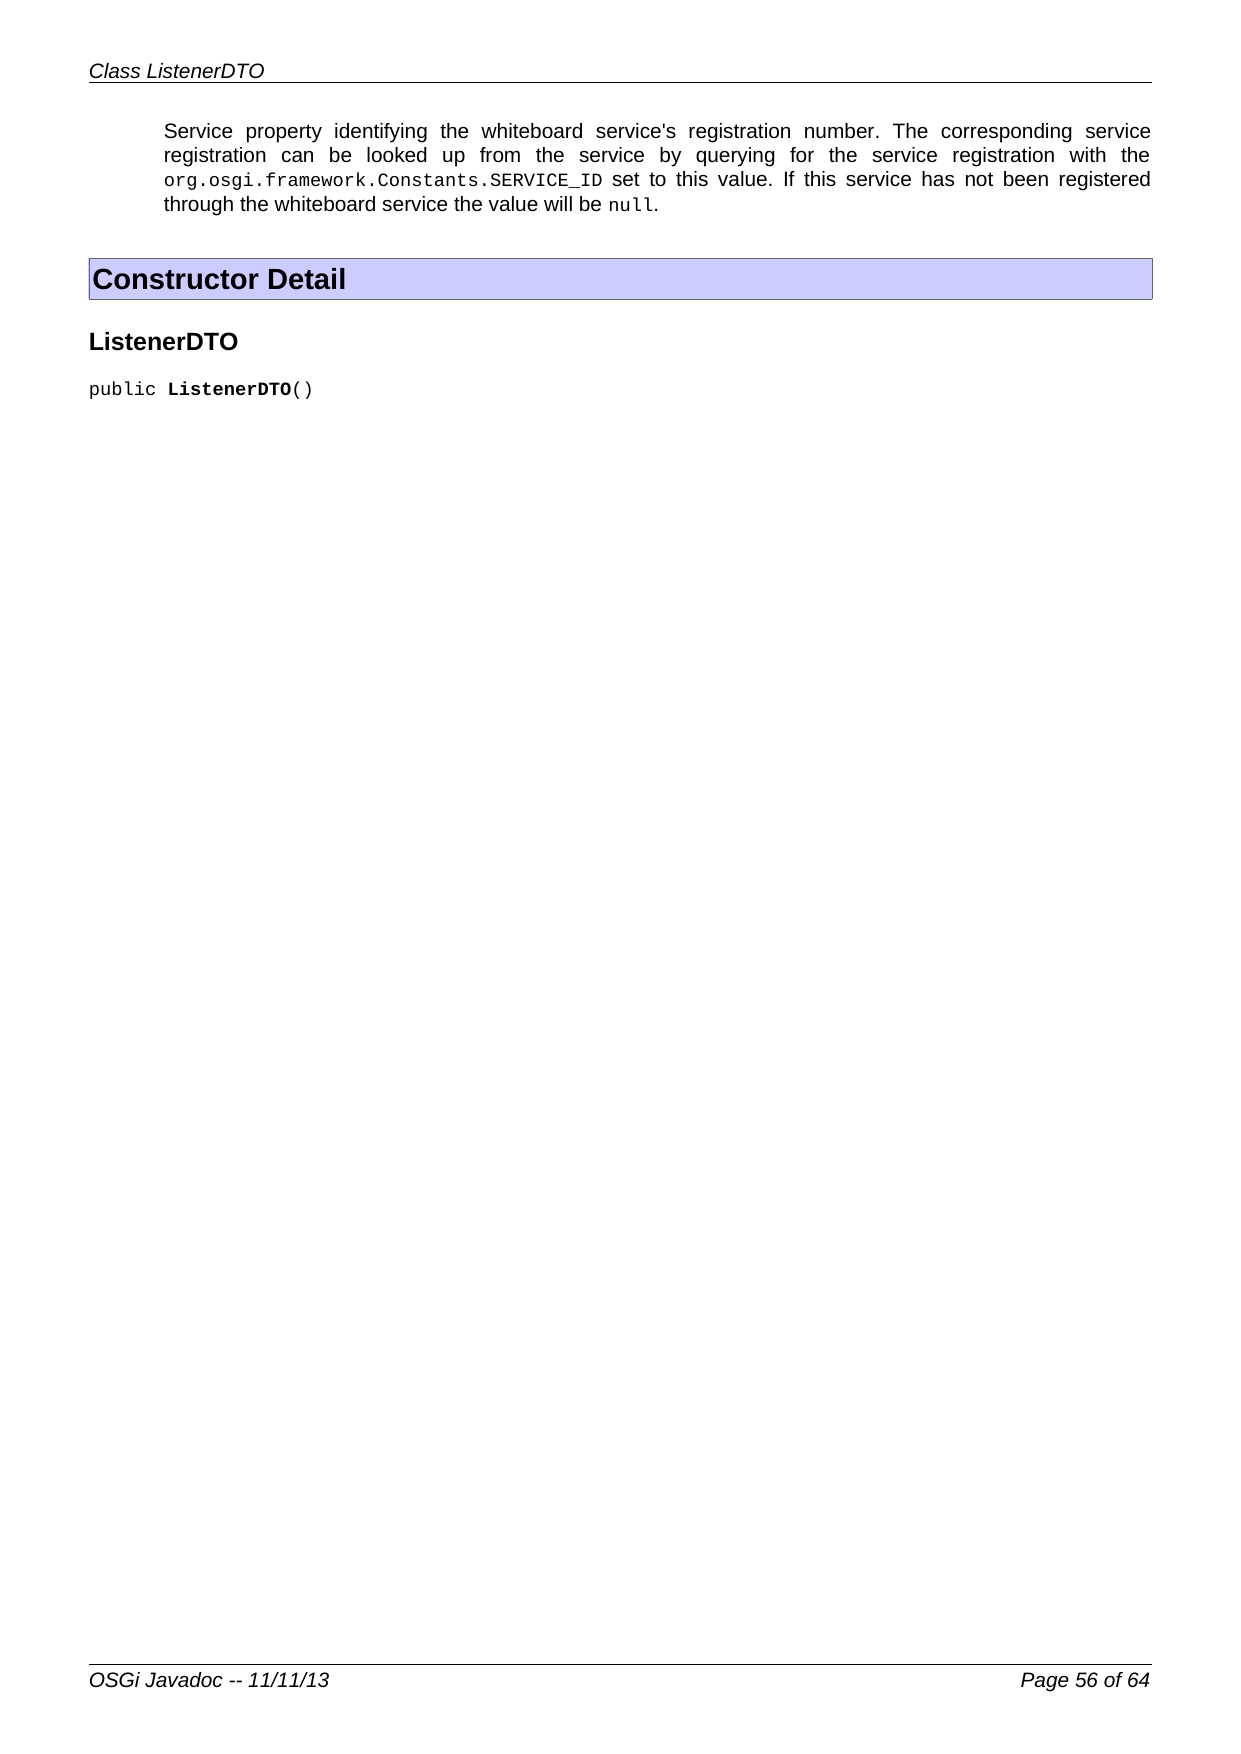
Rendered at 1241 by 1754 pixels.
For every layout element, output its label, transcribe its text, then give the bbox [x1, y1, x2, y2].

subtitle ListenerDTO [88, 327, 1152, 356]
text public ListenerDTO() [88, 380, 1152, 401]
subtitle Constructor Detail [90, 259, 1152, 299]
text Service property identifying the whiteboard service's registration number. The corresponding service registration can be looked up from the service by querying for the service registration with the org.osgi.framework.Constants.SERVICE_ID set to this value. If this service has not been registered through the whiteboard service the value will be null. [163, 118, 1152, 217]
